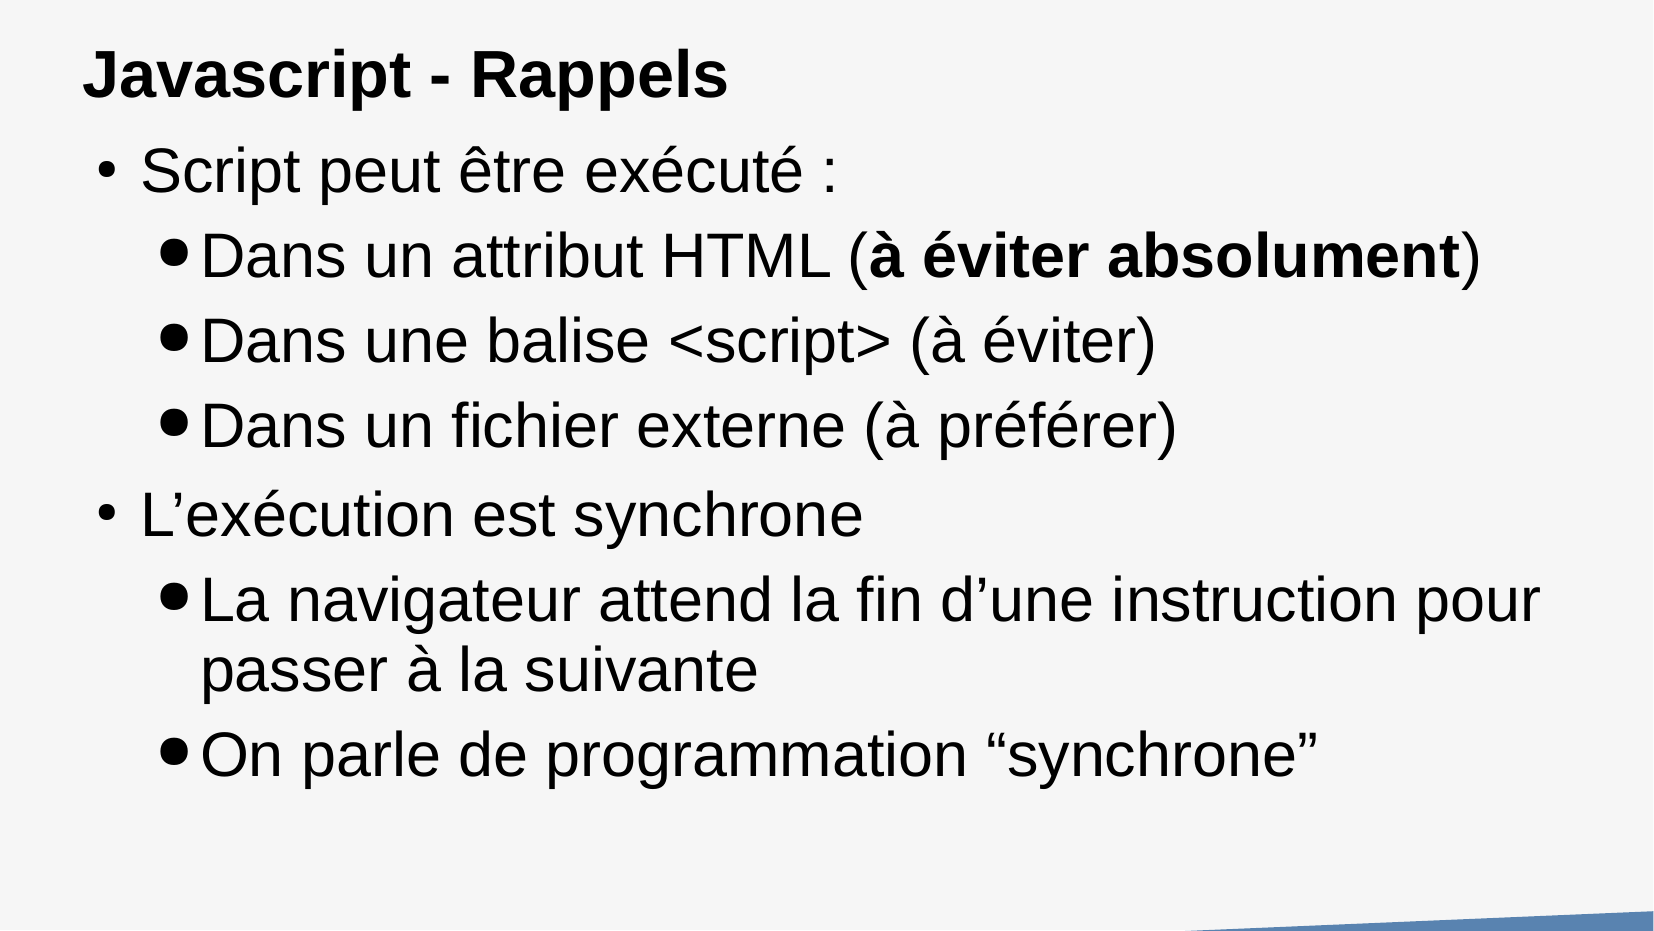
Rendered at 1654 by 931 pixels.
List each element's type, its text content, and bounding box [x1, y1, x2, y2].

list Script peut être exécuté : Dans un attribut HTML (à éviter absolument) Dans une balise <script> (à éviter) Dans un fichier externe (à préférer) L’exécution est synchrone La navigateur attend la fin d’une instruction pour passer à la suivante On parle de programmation “synchrone” [80, 135, 1620, 798]
text_box [1185, 911, 1654, 931]
title Javascript - Rappels [82, 37, 1571, 114]
